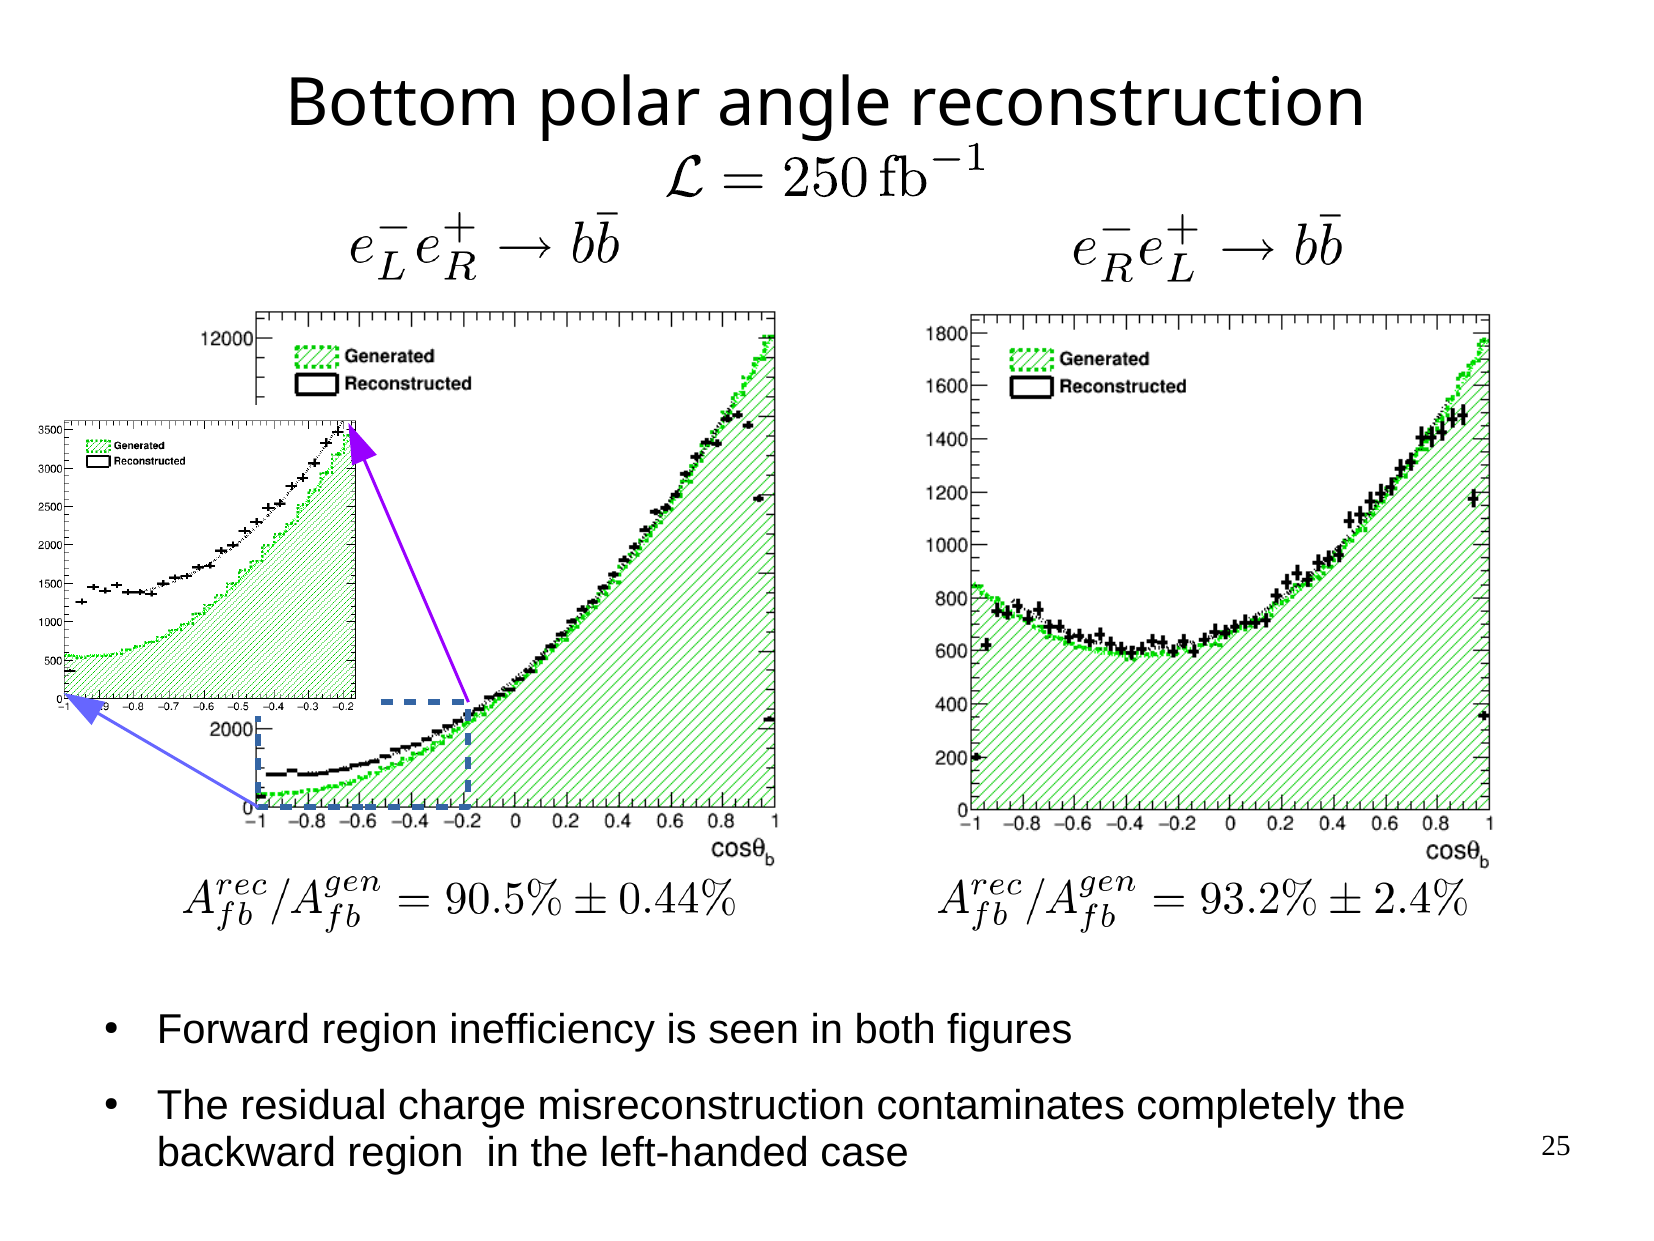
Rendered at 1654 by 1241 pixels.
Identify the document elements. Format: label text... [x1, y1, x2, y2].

picture [33, 285, 804, 868]
picture [350, 212, 619, 281]
picture [916, 288, 1519, 870]
picture [937, 876, 1467, 933]
picture [182, 876, 735, 933]
list Forward region inefficiency is seen in both figures The residual charge misreconstruction contaminates completely the backward region in the left-handed case [86, 1006, 1579, 1217]
title Bottom polar angle reconstruction [82, 49, 1571, 151]
text_box [664, 142, 988, 198]
picture [1073, 214, 1342, 282]
